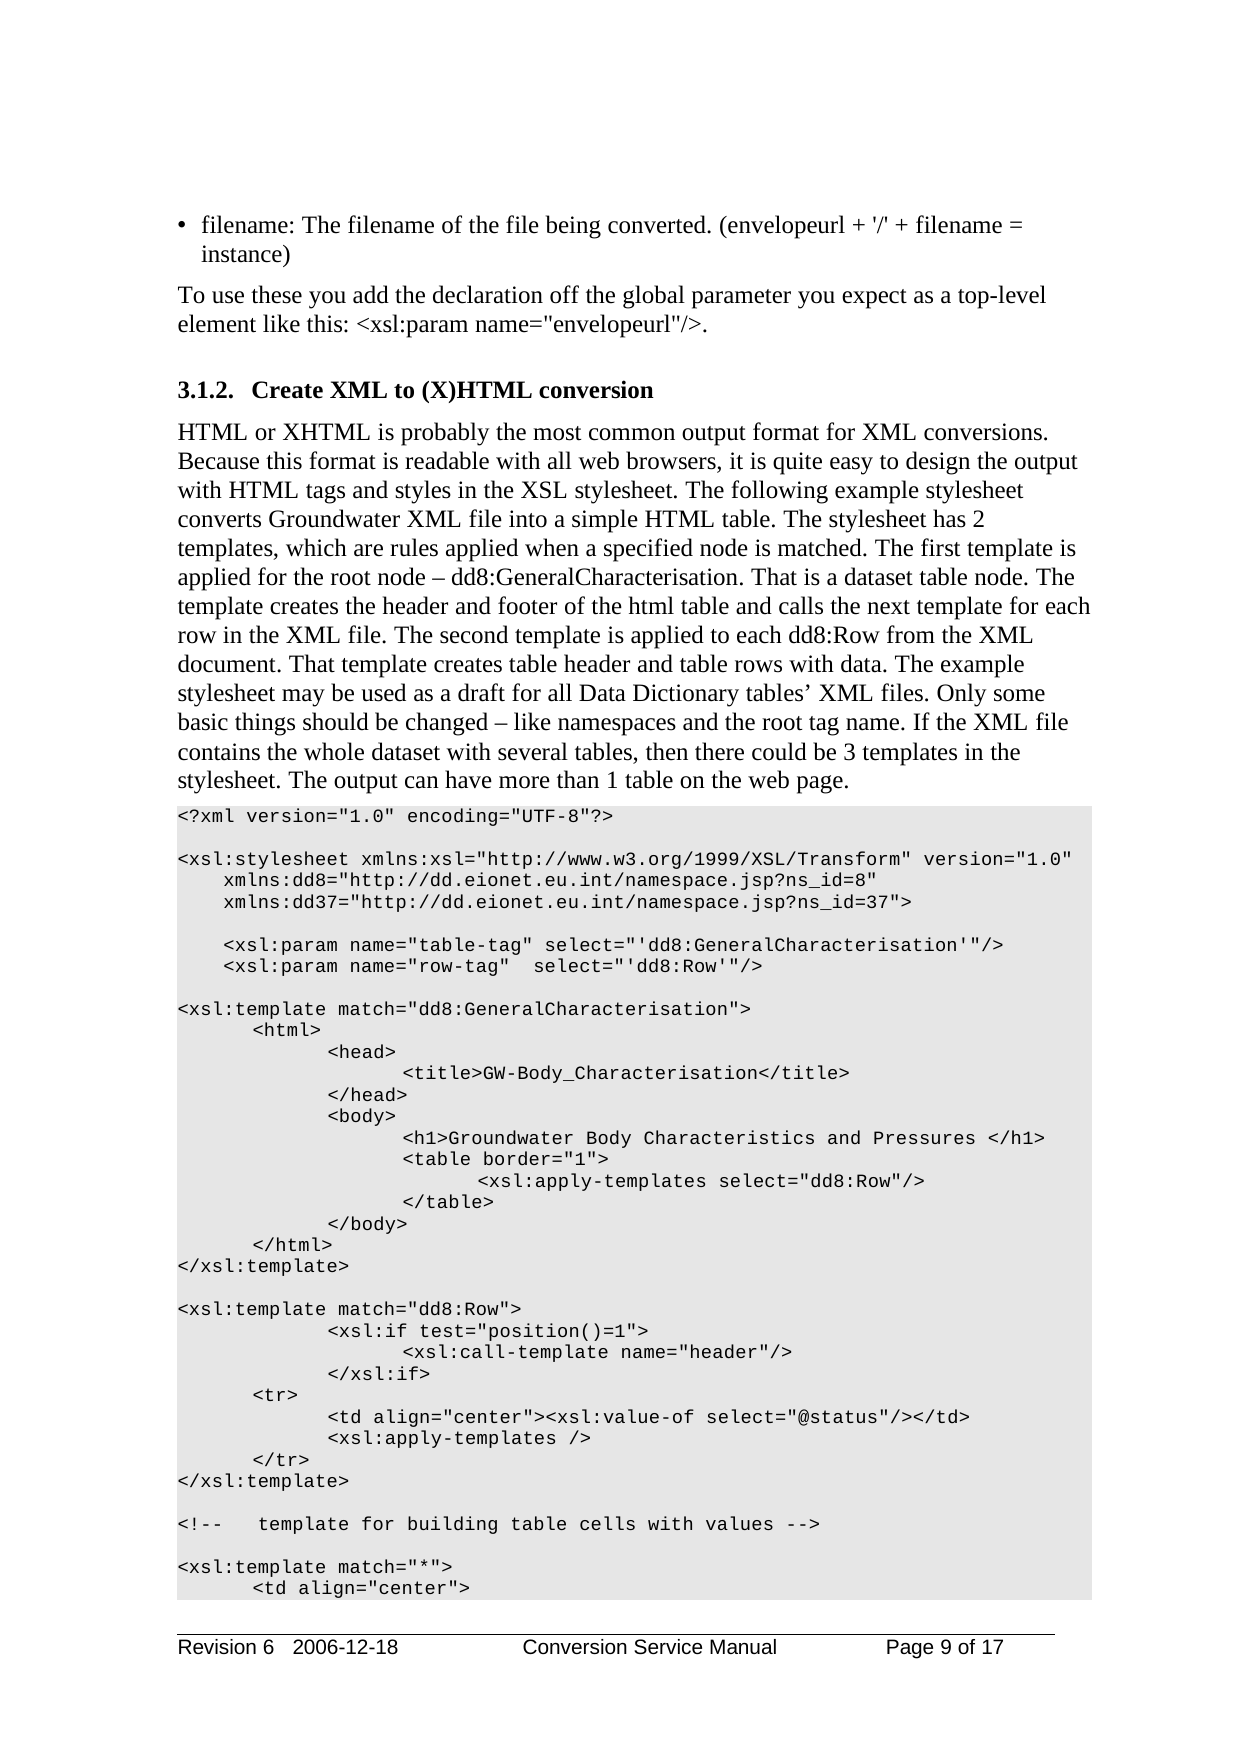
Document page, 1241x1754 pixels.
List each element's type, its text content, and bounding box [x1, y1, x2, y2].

list <html> [177, 1021, 1092, 1042]
list </xsl:template> [177, 1471, 1092, 1493]
list <xsl:apply-templates /> [177, 1428, 1092, 1450]
list <xsl:template match="*"> [177, 1557, 1092, 1579]
list </xsl:template> [177, 1257, 1092, 1278]
list xmlns:dd37="http://dd.eionet.eu.int/namespace.jsp?ns_id=37"> [177, 892, 1092, 913]
list filename: The filename of the file being converted. (envelopeurl + '/' + filename = instance) [177, 210, 1092, 268]
list </body> [177, 1214, 1092, 1235]
list </head> [177, 1085, 1092, 1107]
list </html> [177, 1235, 1092, 1257]
list <title>GW-Body_Characterisation</title> [177, 1064, 1092, 1085]
text HTML or XHTML is probably the most common output format for XML conversions. Because this format is readable with all web browsers, it is quite easy to design the output with HTML tags and styles in the XSL stylesheet. The following example stylesheet converts Groundwater XML file into a simple HTML table. The stylesheet has 2 templates, which are rules applied when a specified node is matched. The first template is applied for the root node – dd8:GeneralCharacterisation. That is a dataset table node. The template creates the header and footer of the html table and calls the next template for each row in the XML file. The second template is applied to each dd8:Row from the XML document. That template creates table header and table rows with data. The example stylesheet may be used as a draft for all Data Dictionary tables’ XML files. Only some basic things should be changed – like namespaces and the root tag name. If the XML file contains the whole dataset with several tables, then there could be 3 templates in the stylesheet. The output can have more than 1 table on the web page. [177, 417, 1092, 794]
list <xsl:template match="dd8:GeneralCharacterisation"> [177, 999, 1092, 1021]
text To use these you add the declaration off the global parameter you expect as a top-level element like this: <xsl:param name="envelopeurl"/>. [177, 280, 1092, 338]
subtitle Create XML to (X)HTML conversion [177, 375, 1092, 404]
list <xsl:param name="row-tag" select="'dd8:Row'"/> [177, 956, 1092, 978]
list <td align="center"><xsl:value-of select="@status"/></td> [177, 1407, 1092, 1428]
list <xsl:if test="position()=1"> [177, 1321, 1092, 1343]
list </tr> [177, 1450, 1092, 1471]
list </xsl:if> [177, 1364, 1092, 1386]
list <head> [177, 1042, 1092, 1064]
list <table border="1"> [177, 1149, 1092, 1171]
list <xsl:call-template name="header"/> [177, 1343, 1092, 1364]
list <body> [177, 1107, 1092, 1128]
list <xsl:apply-templates select="dd8:Row"/> [177, 1171, 1092, 1192]
list <xsl:template match="dd8:Row"> [177, 1300, 1092, 1321]
list </table> [177, 1192, 1092, 1214]
list <td align="center"> [177, 1579, 1092, 1600]
list <xsl:param name="table-tag" select="'dd8:GeneralCharacterisation'"/> [177, 935, 1092, 956]
list <h1>Groundwater Body Characteristics and Pressures </h1> [177, 1128, 1092, 1149]
list <?xml version="1.0" encoding="UTF-8"?> [177, 806, 1092, 828]
list <!-- template for building table cells with values --> [177, 1514, 1092, 1536]
list xmlns:dd8="http://dd.eionet.eu.int/namespace.jsp?ns_id=8" [177, 871, 1092, 892]
list <xsl:stylesheet xmlns:xsl="http://www.w3.org/1999/XSL/Transform" version="1.0" [177, 849, 1092, 871]
list <tr> [177, 1386, 1092, 1407]
